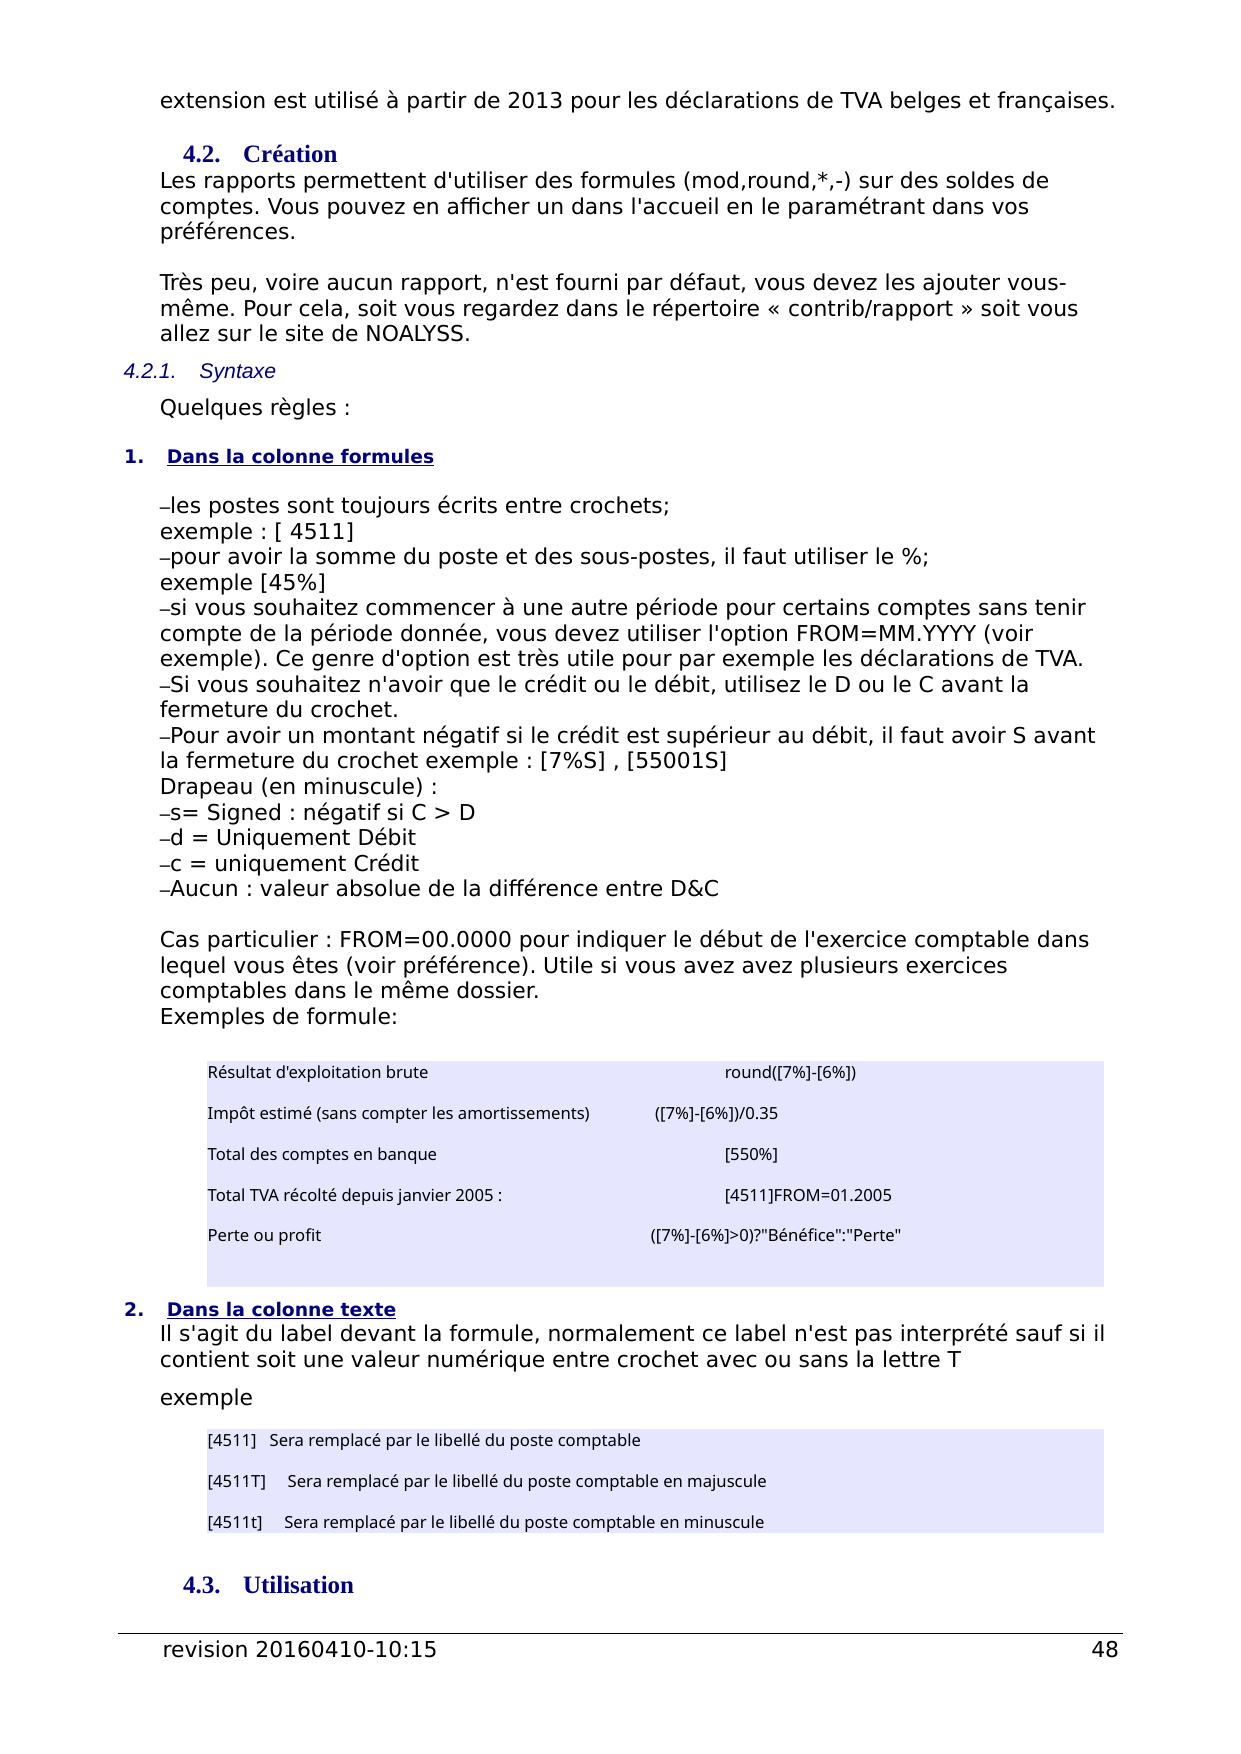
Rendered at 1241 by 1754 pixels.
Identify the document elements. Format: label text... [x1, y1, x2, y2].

subtitle Dans la colonne formules [117, 446, 1123, 468]
text Quelques règles : [159, 395, 1123, 421]
text Cas particulier : FROM=00.0000 pour indiquer le début de l'exercice comptable dans lequel vous êtes (voir préférence). Utile si vous avez avez plusieurs exercices comptables dans le même dossier. [159, 927, 1123, 1004]
list les postes sont toujours écrits entre crochets; exemple : [ 4511] [159, 493, 1123, 544]
text Perte ou profit ([7%]-[6%]>0)?"Bénéfice":"Perte" [207, 1224, 1104, 1247]
text Résultat d'exploitation brute round([7%]-[6%]) [207, 1061, 1104, 1084]
text Total TVA récolté depuis janvier 2005 : [4511]FROM=01.2005 [207, 1183, 1104, 1206]
text Impôt estimé (sans compter les amortissements) ([7%]-[6%])/0.35 [207, 1102, 1104, 1124]
list Aucun : valeur absolue de la différence entre D&C [159, 876, 1123, 902]
subtitle Utilisation [177, 1570, 1123, 1599]
text extension est utilisé à partir de 2013 pour les déclarations de TVA belges et françaises. [159, 88, 1123, 114]
text Il s'agit du label devant la formule, normalement ce label n'est pas interprété sauf si il contient soit une valeur numérique entre crochet avec ou sans la lettre T [159, 1321, 1123, 1372]
list Drapeau (en minuscule) : [159, 774, 1123, 800]
text Les rapports permettent d'utiliser des formules (mod,round,*,-) sur des soldes de comptes. Vous pouvez en afficher un dans l'accueil en le paramétrant dans vos préférences. [159, 168, 1123, 245]
list Pour avoir un montant négatif si le crédit est supérieur au débit, il faut avoir S avant la fermeture du crochet exemple : [7%S] , [55001S] [159, 723, 1123, 774]
text Très peu, voire aucun rapport, n'est fourni par défaut, vous devez les ajouter vous-même. Pour cela, soit vous regardez dans le répertoire « contrib/rapport » soit vous allez sur le site de NOALYSS. [159, 270, 1123, 347]
text Total des comptes en banque [550%] [207, 1142, 1104, 1165]
list pour avoir la somme du poste et des sous-postes, il faut utiliser le %; exemple [45%] [159, 544, 1123, 596]
subtitle Syntaxe [117, 359, 1123, 383]
text exemple [159, 1385, 1123, 1410]
list s= Signed : négatif si C > D [159, 800, 1123, 825]
list c = uniquement Crédit [159, 851, 1123, 876]
subtitle Dans la colonne texte [117, 1299, 1123, 1321]
list Si vous souhaitez n'avoir que le crédit ou le débit, utilisez le D ou le C avant la fermeture du crochet. [159, 672, 1123, 723]
subtitle Création [177, 139, 1123, 168]
list d = Uniquement Débit [159, 825, 1123, 851]
text [4511t] Sera remplacé par le libellé du poste comptable en minuscule [207, 1510, 1104, 1533]
text Exemples de formule: [159, 1004, 1123, 1029]
text [4511T] Sera remplacé par le libellé du poste comptable en majuscule [207, 1469, 1104, 1492]
text [4511] Sera remplacé par le libellé du poste comptable [207, 1429, 1104, 1451]
list si vous souhaitez commencer à une autre période pour certains comptes sans tenir compte de la période donnée, vous devez utiliser l'option FROM=MM.YYYY (voir exemple). Ce genre d'option est très utile pour par exemple les déclarations de TVA. [159, 596, 1123, 672]
